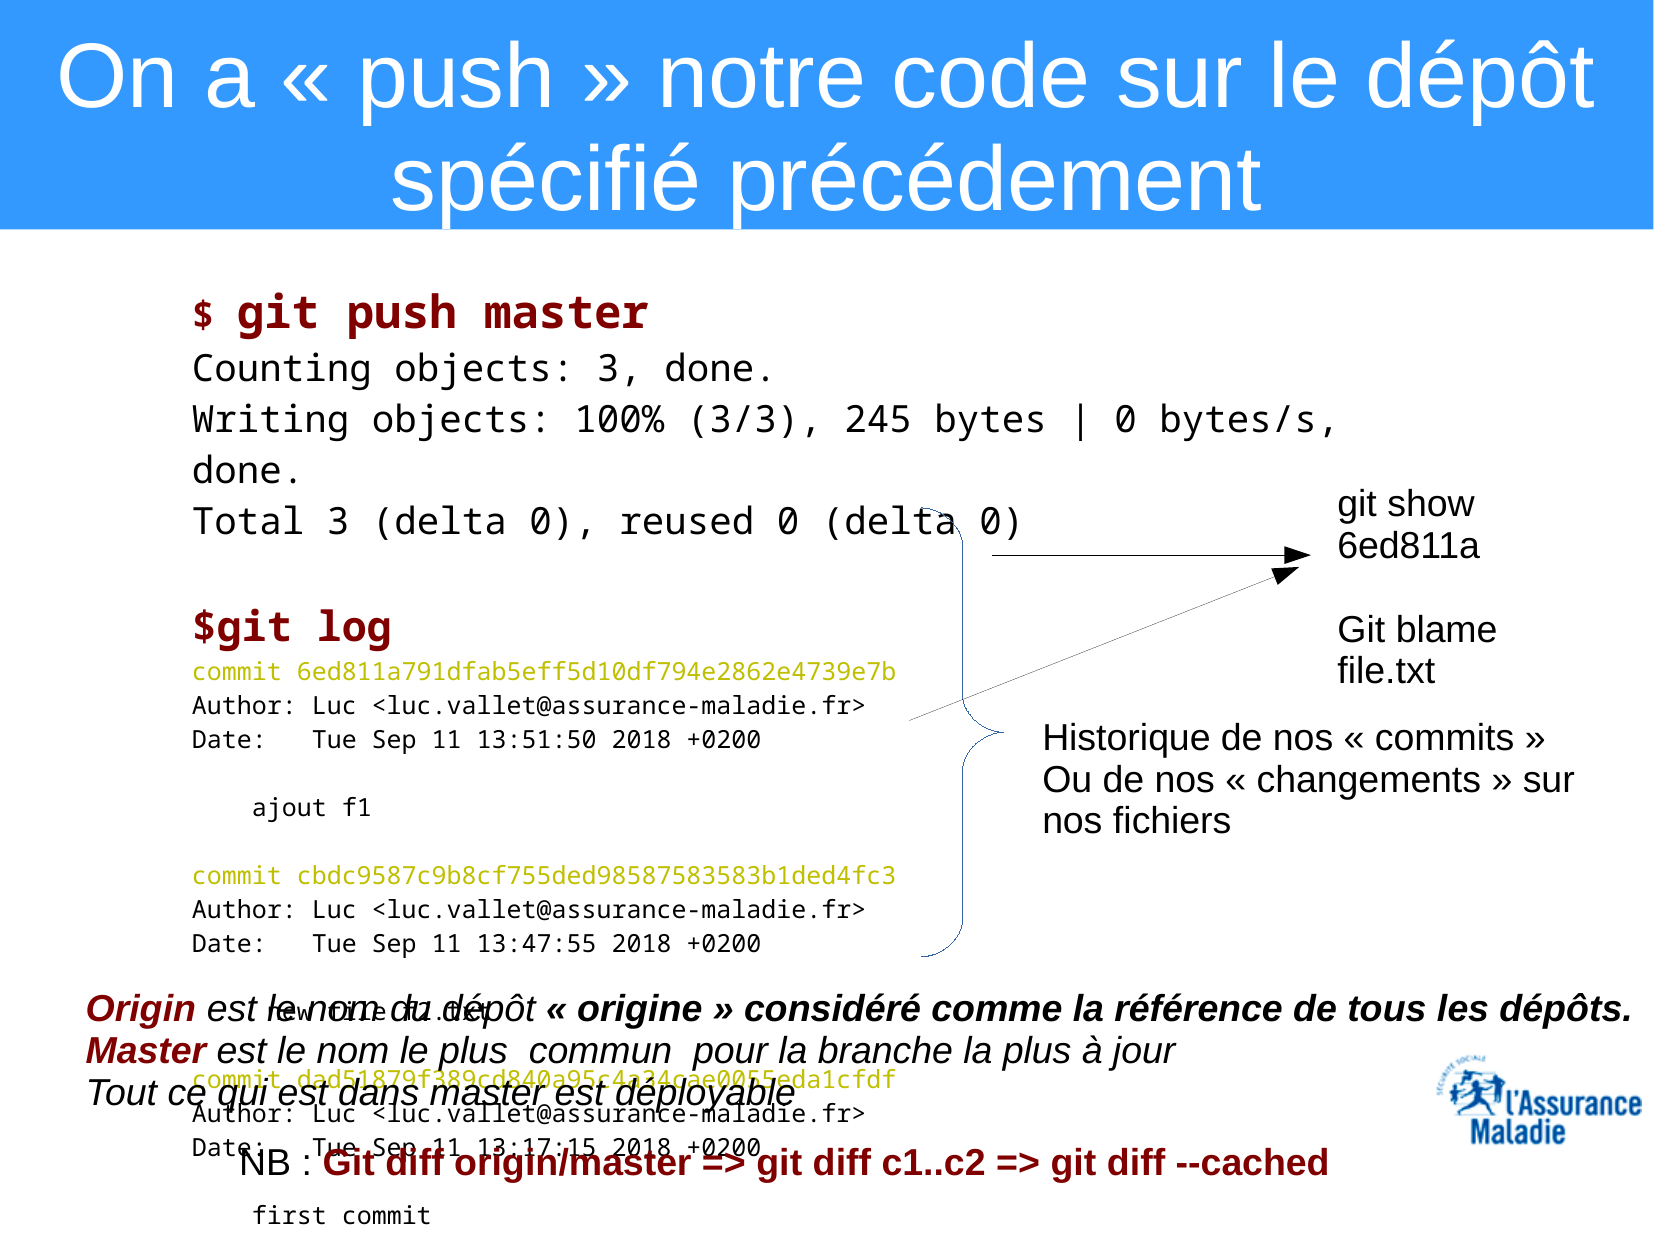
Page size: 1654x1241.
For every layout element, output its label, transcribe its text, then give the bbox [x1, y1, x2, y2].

text_box $ git push master Counting objects: 3, done. Writing objects: 100% (3/3), 245 bytes | 0 bytes/s, done. Total 3 (delta 0), reused 0 (delta 0) $git log commit 6ed811a791dfab5eff5d10df794e2862e4739e7b Author: Luc <luc.vallet@assurance-maladie.fr> Date: Tue Sep 11 13:51:50 2018 +0200 ajout f1 commit cbdc9587c9b8cf755ded98587583583b1ded4fc3 Author: Luc <luc.vallet@assurance-maladie.fr> Date: Tue Sep 11 13:47:55 2018 +0200 new file f2.txt commit dad51879f389cd840a95c4a34cae0055eda1cfdf Author: Luc <luc.vallet@assurance-maladie.fr> Date: Tue Sep 11 13:17:15 2018 +0200 first commit [177, 271, 1382, 980]
text_box NB : Git diff origin/master => git diff c1..c2 => git diff --cached [224, 1133, 1371, 1233]
title On a « push » notre code sur le dépôt spécifié précédement [0, 0, 1654, 230]
text_box Historique de nos « commits » Ou de nos « changements » sur nos fichiers [1027, 708, 1601, 850]
text_box Origin est le nom du dépôt « origine » considéré comme la référence de tous les dépôts. Master est le nom le plus commun pour la branche la plus à jour Tout ce qui est dans master est déployable [70, 980, 1654, 1193]
text_box git show 6ed811a Git blame file.txt [1322, 474, 1524, 700]
